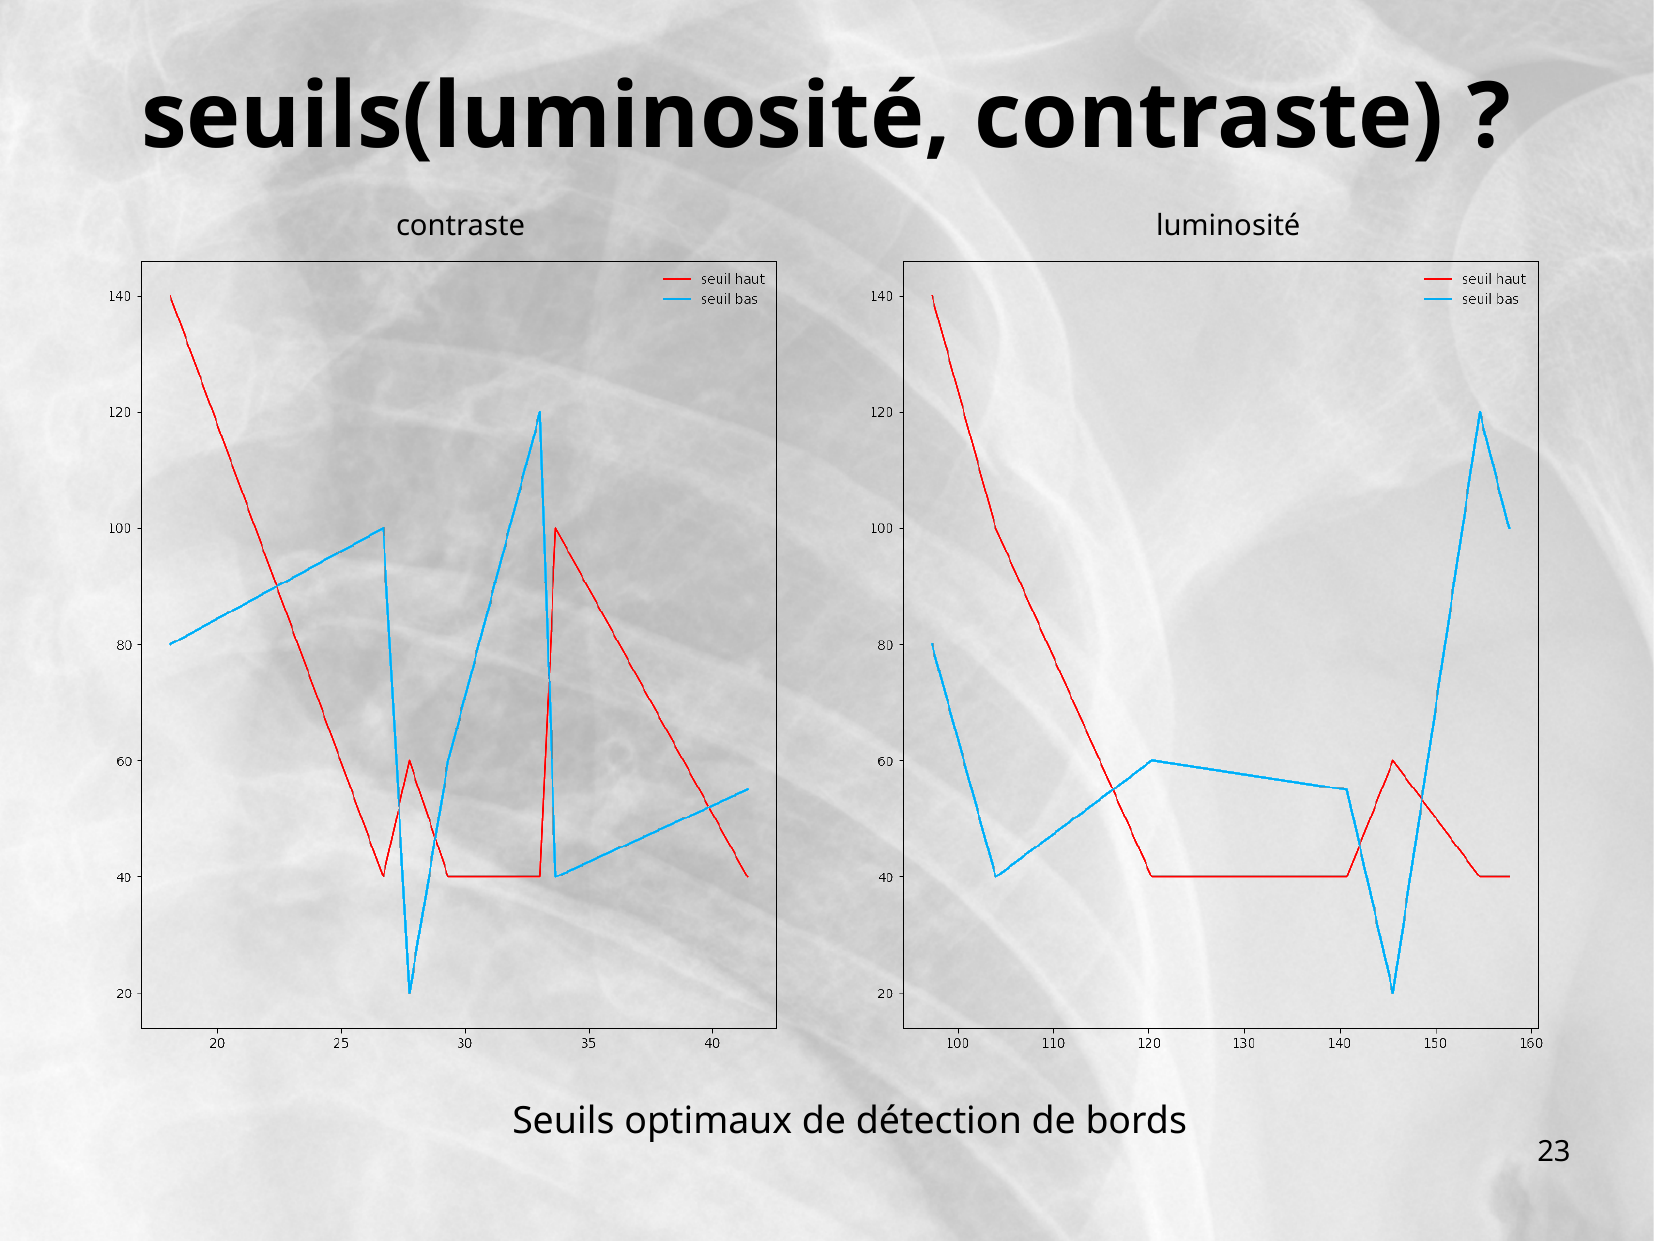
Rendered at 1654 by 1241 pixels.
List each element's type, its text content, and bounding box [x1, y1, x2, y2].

text_box luminosité [909, 200, 1548, 252]
text_box Seuils optimaux de détection de bords [497, 1086, 1157, 1147]
text_box contraste [141, 200, 780, 252]
title seuils(luminosité, contraste) ? [82, 8, 1571, 216]
picture [0, 0, 1654, 1241]
